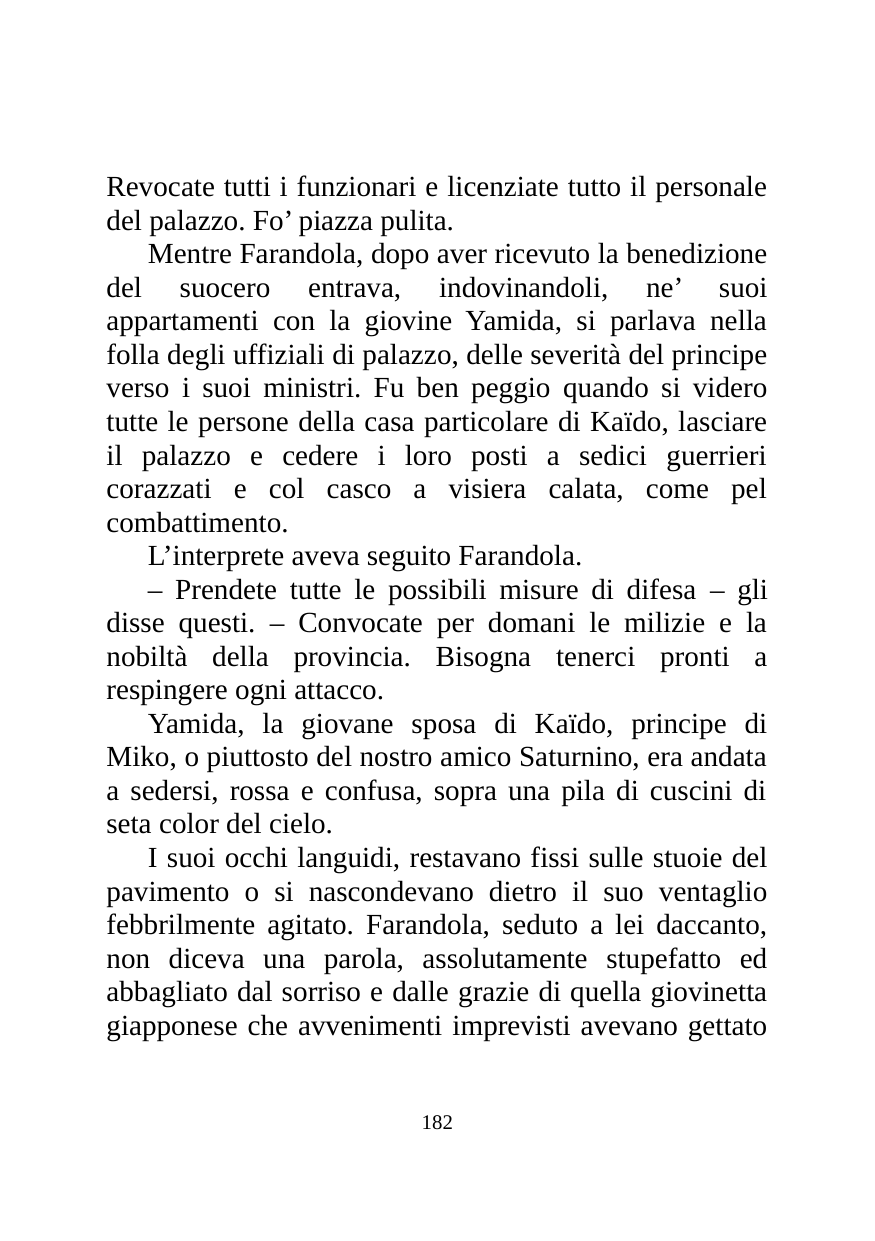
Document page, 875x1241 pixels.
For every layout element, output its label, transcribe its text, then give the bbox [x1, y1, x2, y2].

text Yamida, la giovane sposa di Kaïdo, principe di Miko, o piuttosto del nostro amico Saturnino, era andata a sedersi, rossa e confusa, sopra una pila di cuscini di seta color del cielo. [106, 706, 768, 840]
text ‒ Prendete tutte le possibili misure di difesa ‒ gli disse questi. ‒ Convocate per domani le milizie e la nobiltà della provincia. Bisogna tenerci pronti a respingere ogni attacco. [106, 572, 768, 706]
text Revocate tutti i funzionari e licenziate tutto il personale del palazzo. Fo’ piazza pulita. [106, 169, 768, 236]
text Mentre Farandola, dopo aver ricevuto la benedizione del suocero entrava, indovinandoli, ne’ suoi appartamenti con la giovine Yamida, si parlava nella folla degli uffiziali di palazzo, delle severità del principe verso i suoi ministri. Fu ben peggio quando si videro tutte le persone della casa particolare di Kaïdo, lasciare il palazzo e cedere i loro posti a sedici guerrieri corazzati e col casco a visiera calata, come pel combattimento. [106, 236, 768, 538]
text I suoi occhi languidi, restavano fissi sulle stuoie del pavimento o si nascondevano dietro il suo ventaglio febbrilmente agitato. Farandola, seduto a lei daccanto, non diceva una parola, assolutamente stupefatto ed abbagliato dal sorriso e dalle grazie di quella giovinetta giapponese che avvenimenti imprevisti avevano gettato [106, 840, 768, 1041]
text L’interprete aveva seguito Farandola. [106, 538, 768, 572]
